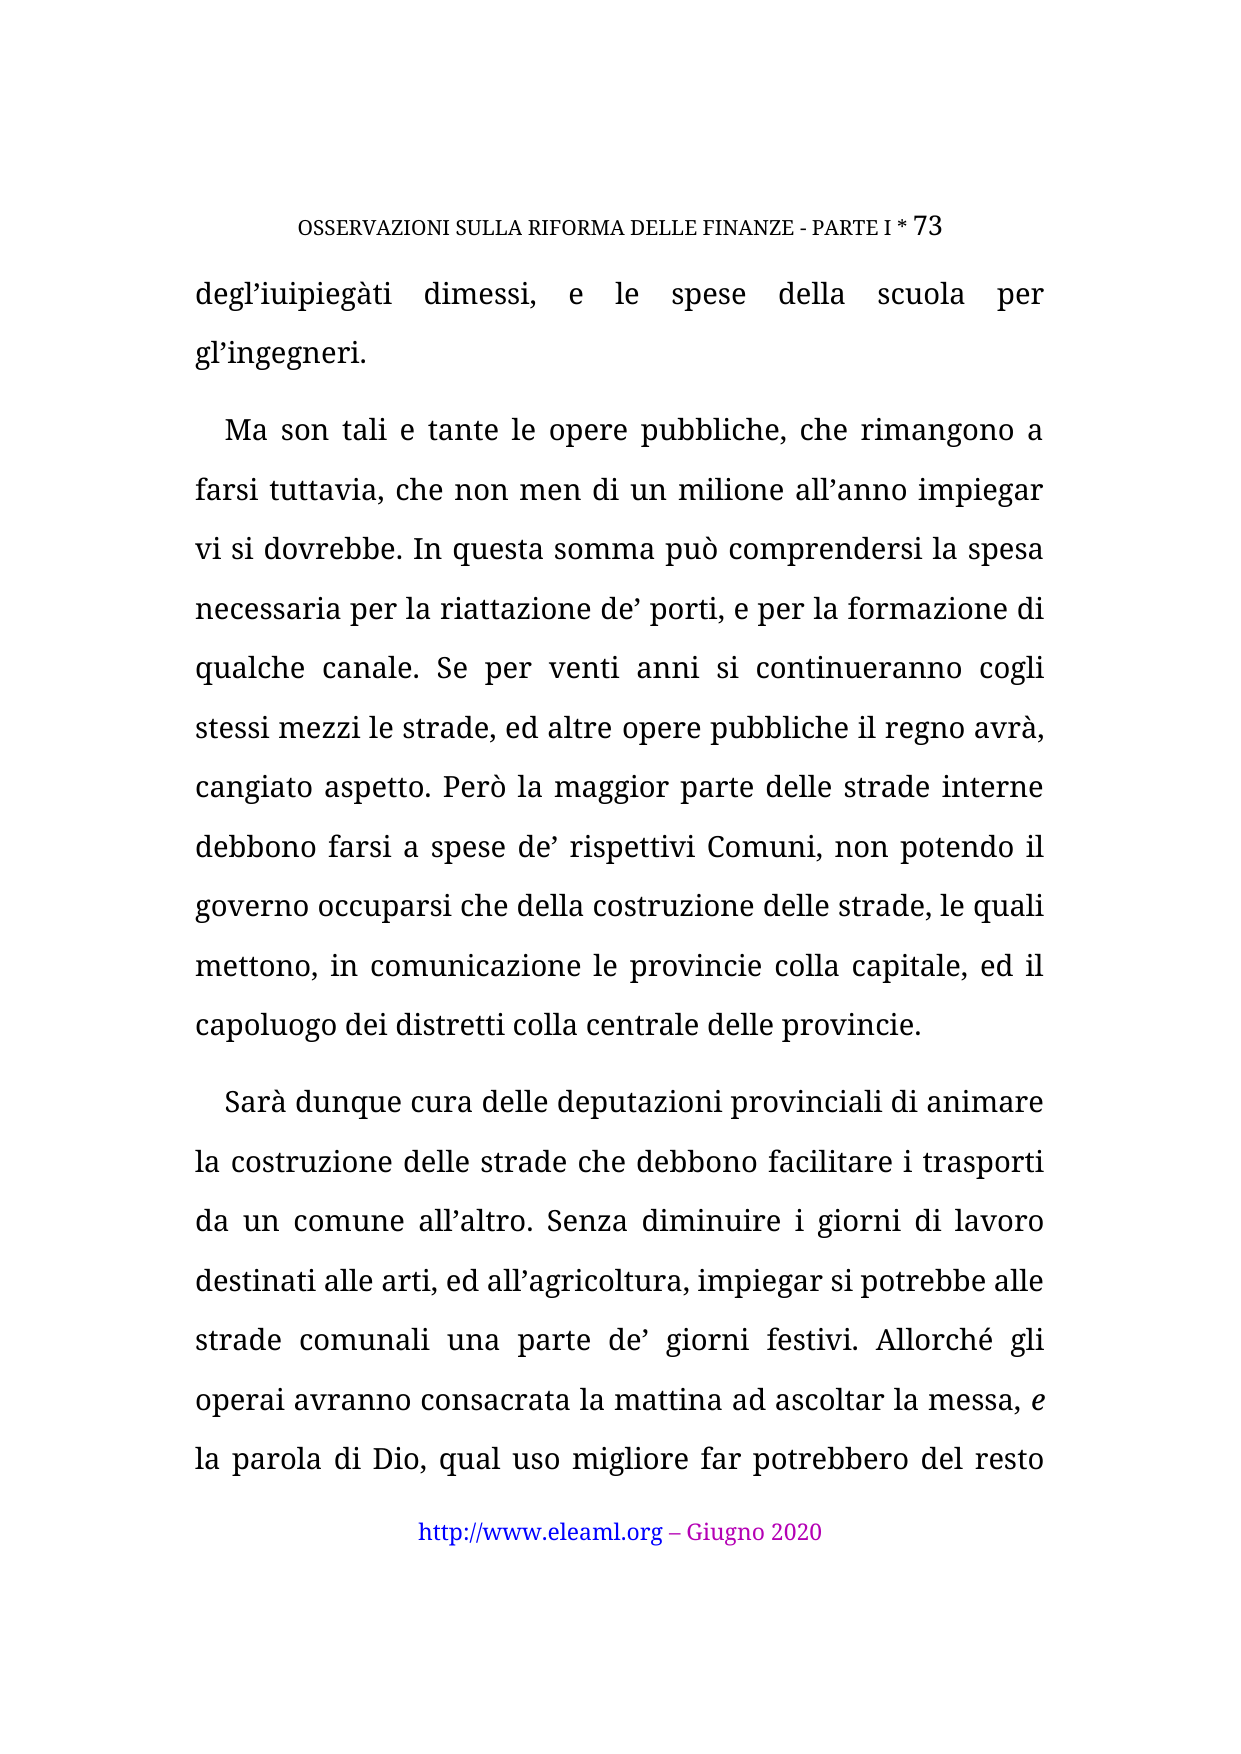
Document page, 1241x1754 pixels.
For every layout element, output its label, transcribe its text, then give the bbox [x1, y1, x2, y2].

text degl’iuipiegàti dimessi, e le spese della scuola per gl’ingegneri. [195, 273, 1045, 372]
text Ma son tali e tante le opere pubbliche, che rimangono a farsi tuttavia, che non men di un milione all’anno impiegar vi si dovrebbe. In questa somma può comprendersi la spesa necessaria per la riattazione de’ porti, e per la formazione di qualche canale. Se per venti anni si continueranno cogli stessi mezzi le strade, ed altre opere pubbliche il regno avrà, cangiato aspetto. Però la maggior parte delle strade interne debbono farsi a spese de’ rispettivi Comuni, non potendo il governo occuparsi che della costruzione delle strade, le quali mettono, in comunicazione le provincie colla capitale, ed il capoluogo dei distretti colla centrale delle provincie. [195, 410, 1045, 1044]
text Sarà dunque cura delle deputazioni provinciali di animare la costruzione delle strade che debbono facilitare i trasporti da un comune all’altro. Senza diminuire i giorni di lavoro destinati alle arti, ed all’agricoltura, impiegar si potrebbe alle strade comunali una parte de’ giorni festivi. Allorché gli operai avranno consacrata la mattina ad ascoltar la messa, e la parola di Dio, qual uso migliore far potrebbero del resto [195, 1082, 1045, 1478]
